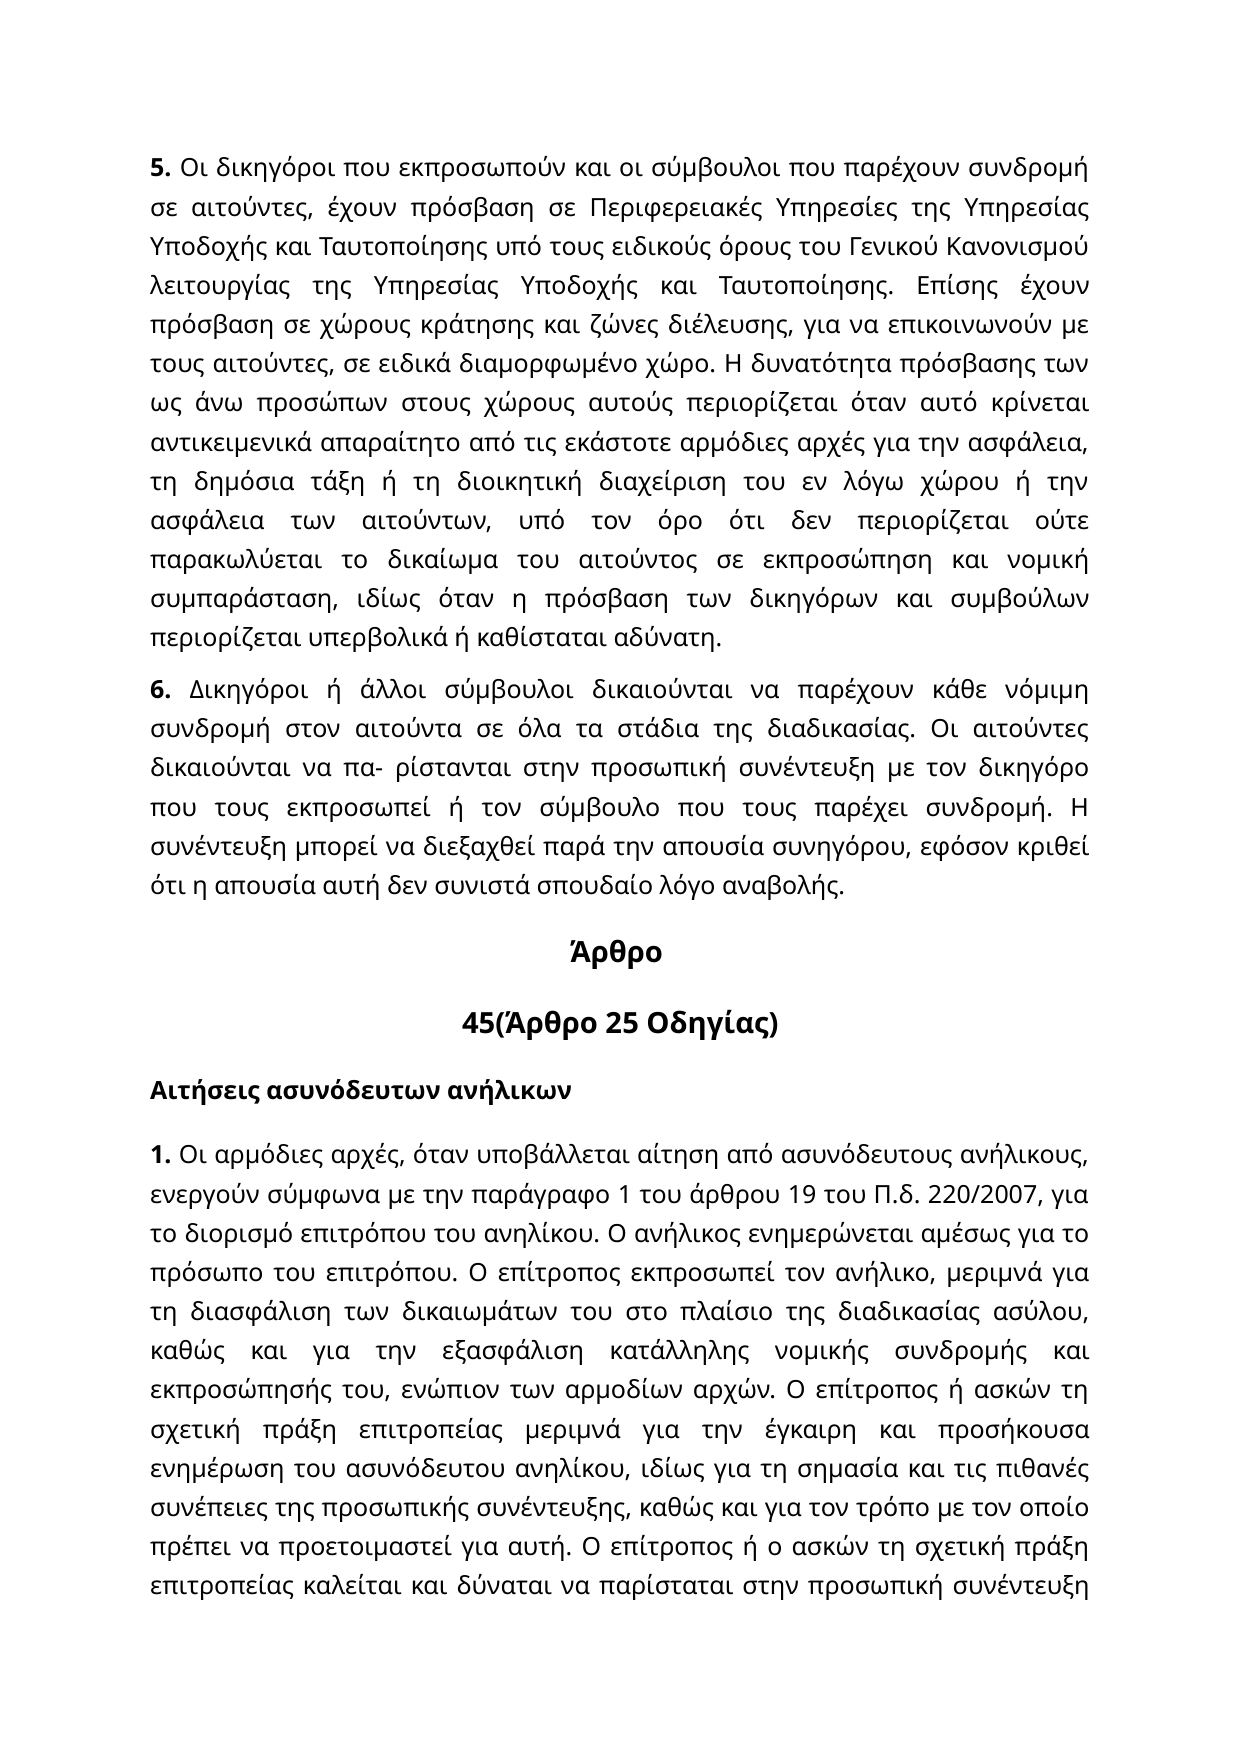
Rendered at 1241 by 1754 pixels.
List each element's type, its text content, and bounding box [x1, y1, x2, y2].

text 6. Δικηγόροι ή άλλοι σύμβουλοι δικαιούνται να παρέχουν κάθε νόμιμη συνδρομή στον αιτούντα σε όλα τα στάδια της διαδικασίας. Οι αιτούντες δικαιούνται να πα- ρίστανται στην προσωπική συνέντευξη με τον δικηγόρο που τους εκπροσωπεί ή τον σύμβουλο που τους παρέχει συνδρομή. Η συνέντευξη μπορεί να διεξαχθεί παρά την απουσία συνηγόρου, εφόσον κριθεί ότι η απουσία αυτή δεν συνιστά σπουδαίο λόγο αναβολής. [150, 672, 1090, 902]
text 5. Οι δικηγόροι που εκπροσωπούν και οι σύμβουλοι που παρέχουν συνδρομή σε αιτούντες, έχουν πρόσβαση σε Περιφερειακές Υπηρεσίες της Υπηρεσίας Υποδοχής και Ταυτοποίησης υπό τους ειδικούς όρους του Γενικού Κανονισμού λειτουργίας της Υπηρεσίας Υποδοχής και Ταυτοποίησης. Επίσης έχουν πρόσβαση σε χώρους κράτησης και ζώνες διέλευσης, για να επικοινωνούν με τους αιτούντες, σε ειδικά διαμορφωμένο χώρο. Η δυνατότητα πρόσβασης των ως άνω προσώπων στους χώρους αυτούς περιορίζεται όταν αυτό κρίνεται αντικειμενικά απαραίτητο από τις εκάστοτε αρμόδιες αρχές για την ασφάλεια, τη δημόσια τάξη ή τη διοικητική διαχείριση του εν λόγω χώρου ή την ασφάλεια των αιτούντων, υπό τον όρο ότι δεν περιορίζεται ούτε παρακωλύεται το δικαίωμα του αιτούντος σε εκπροσώπηση και νομική συμπαράσταση, ιδίως όταν η πρόσβαση των δικηγόρων και συμβούλων περιορίζεται υπερβολικά ή καθίσταται αδύνατη. [150, 150, 1090, 654]
text 1. Οι αρμόδιες αρχές, όταν υποβάλλεται αίτηση από ασυνόδευτους ανήλικους, ενεργούν σύμφωνα με την παράγραφο 1 του άρθρου 19 του Π.δ. 220/2007, για το διορισμό επιτρόπου του ανηλίκου. Ο ανήλικος ενημερώνεται αμέσως για το πρόσωπο του επιτρόπου. Ο επίτροπος εκπροσωπεί τον ανήλικο, μεριμνά για τη διασφάλιση των δικαιωμάτων του στο πλαίσιο της διαδικασίας ασύλου, καθώς και για την εξασφάλιση κατάλληλης νομικής συνδρομής και εκπροσώπησής του, ενώπιον των αρμοδίων αρχών. Ο επίτροπος ή ασκών τη σχετική πράξη επιτροπείας μεριμνά για την έγκαιρη και προσήκουσα ενημέρωση του ασυνόδευτου ανηλίκου, ιδίως για τη σημασία και τις πιθανές συνέπειες της προσωπικής συνέντευξης, καθώς και για τον τρόπο με τον οποίο πρέπει να προετοιμαστεί για αυτή. Ο επίτροπος ή ο ασκών τη σχετική πράξη επιτροπείας καλείται και δύναται να παρίσταται στην προσωπική συνέντευξη [150, 1137, 1090, 1602]
subtitle 45(Άρθρο 25 Οδηγίας) [150, 1002, 1090, 1042]
subtitle Άρθρο [150, 932, 1090, 971]
text Αιτήσεις ασυνόδευτων ανήλικων [150, 1073, 1090, 1107]
